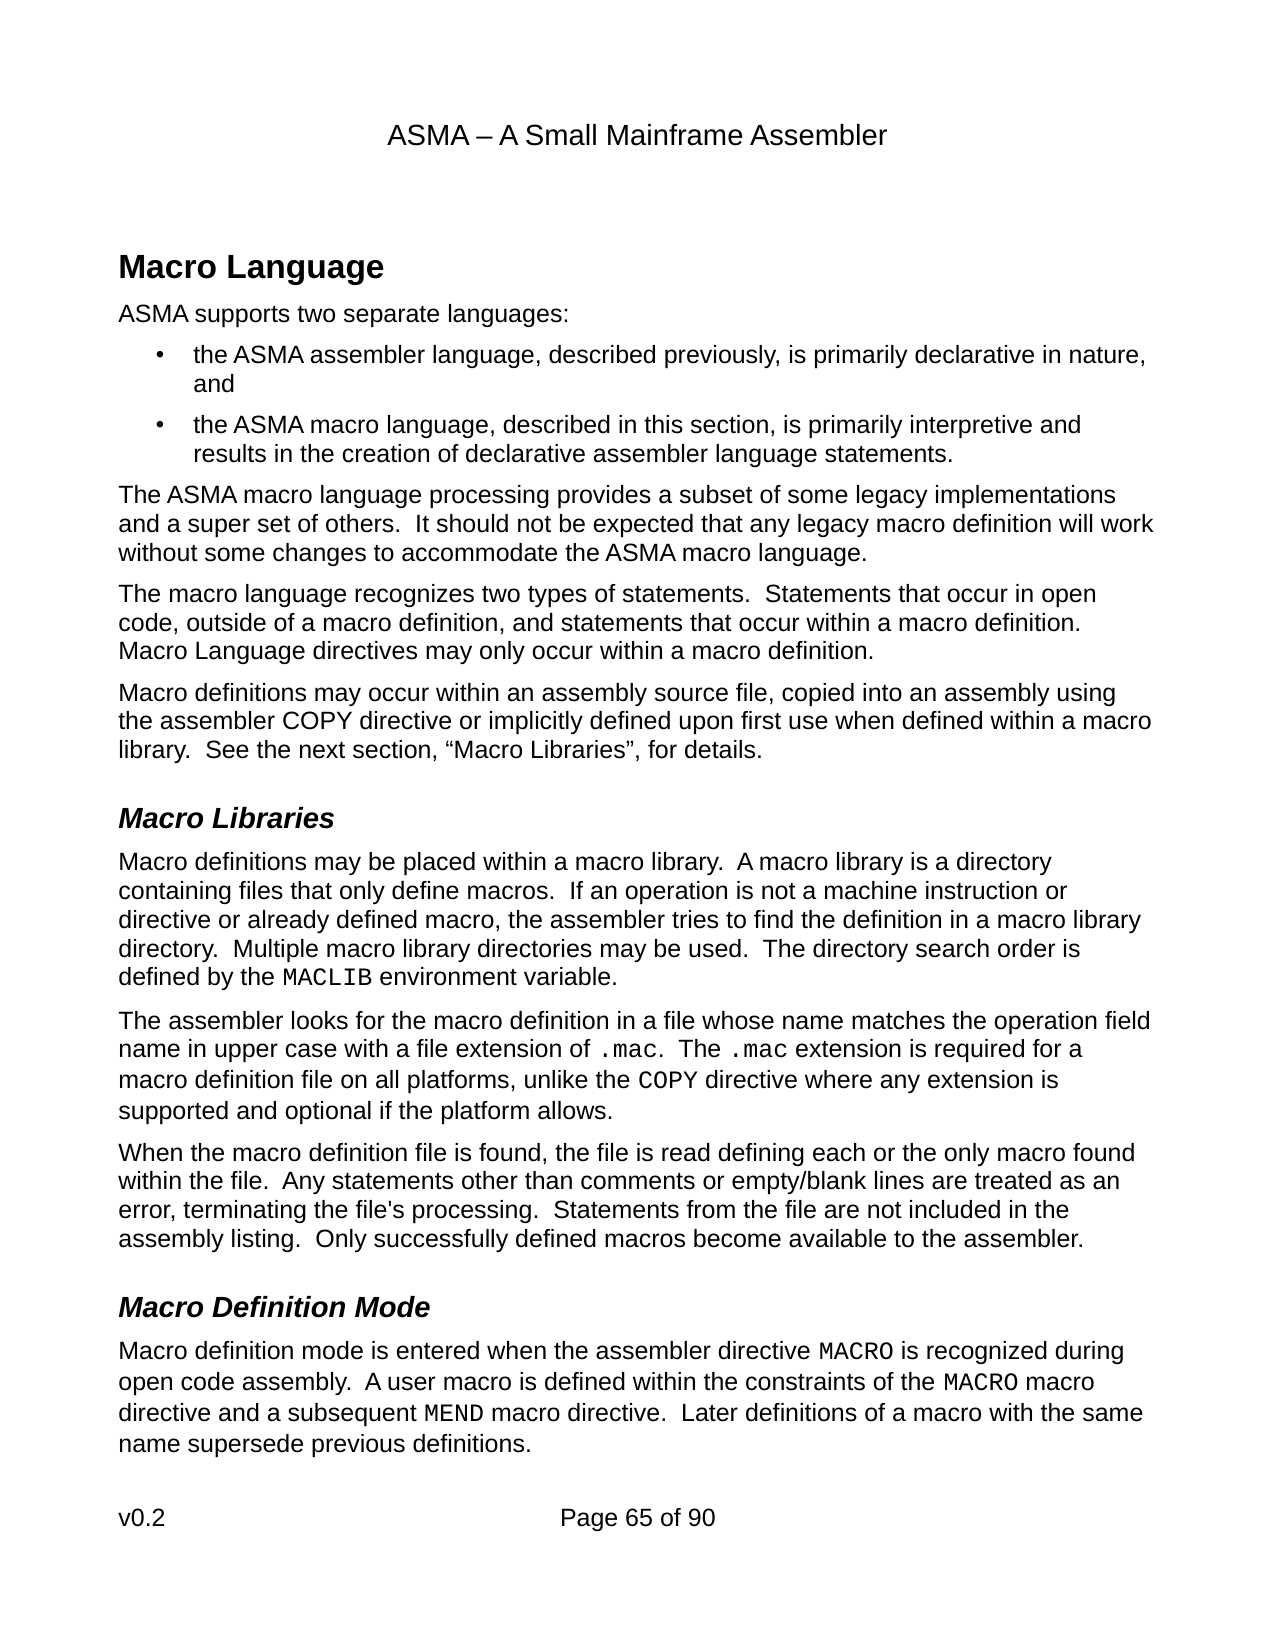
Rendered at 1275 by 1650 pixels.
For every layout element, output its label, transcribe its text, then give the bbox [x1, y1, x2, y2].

text The assembler looks for the macro definition in a file whose name matches the operation field name in upper case with a file extension of .mac. The .mac extension is required for a macro definition file on all platforms, unlike the COPY directive where any extension is supported and optional if the platform allows. [118, 1006, 1157, 1125]
text Macro definitions may be placed within a macro library. A macro library is a directory containing files that only define macros. If an operation is not a machine instruction or directive or already defined macro, the assembler tries to find the definition in a macro library directory. Multiple macro library directories may be used. The directory search order is defined by the MACLIB environment variable. [118, 847, 1157, 993]
subtitle Macro Libraries [118, 801, 1157, 835]
list the ASMA assembler language, described previously, is primarily declarative in nature, and [156, 340, 1157, 397]
subtitle Macro Definition Mode [118, 1290, 1157, 1324]
text Macro definitions may occur within an assembly source file, copied into an assembly using the assembler COPY directive or implicitly defined upon first use when defined within a macro library. See the next section, “Macro Libraries”, for details. [118, 677, 1157, 764]
text When the macro definition file is found, the file is read defining each or the only macro found within the file. Any statements other than comments or empty/blank lines are treated as an error, terminating the file's processing. Statements from the file are not included in the assembly listing. Only successfully defined macros become available to the assembler. [118, 1138, 1157, 1253]
text The ASMA macro language processing provides a subset of some legacy implementations and a super set of others. It should not be expected that any legacy macro definition will work without some changes to accommodate the ASMA macro language. [118, 480, 1157, 566]
text Macro definition mode is entered when the assembler directive MACRO is recognized during open code assembly. A user macro is defined within the constraints of the MACRO macro directive and a subsequent MEND macro directive. Later definitions of a macro with the same name supersede previous definitions. [118, 1336, 1157, 1458]
text The macro language recognizes two types of statements. Statements that occur in open code, outside of a macro definition, and statements that occur within a macro definition. Macro Language directives may only occur within a macro definition. [118, 579, 1157, 665]
text ASMA supports two separate languages: [118, 298, 1157, 327]
subtitle Macro Language [118, 247, 1157, 286]
list the ASMA macro language, described in this section, is primarily interpretive and results in the creation of declarative assembler language statements. [156, 410, 1157, 467]
